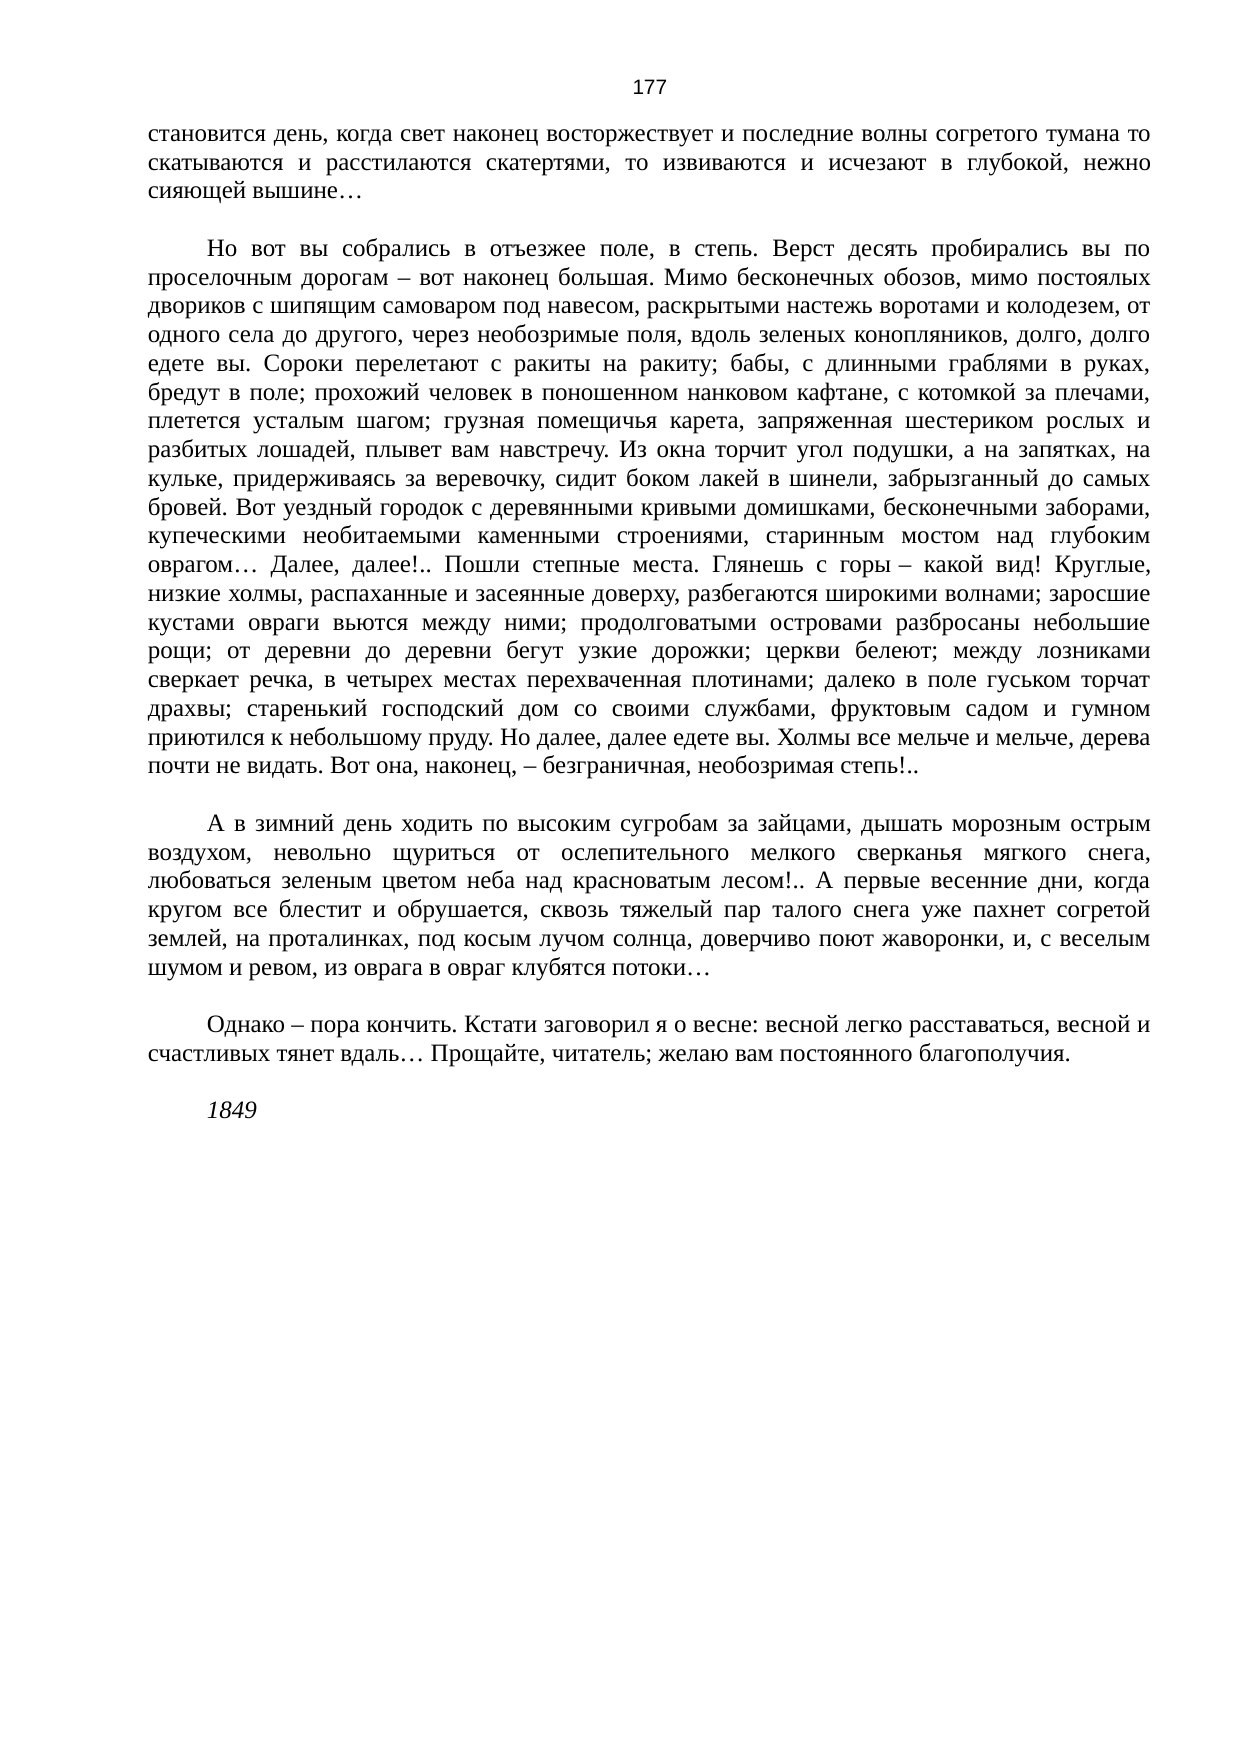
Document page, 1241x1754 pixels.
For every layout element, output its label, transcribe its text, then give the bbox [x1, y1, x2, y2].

text 1849 [148, 1096, 1152, 1124]
text Но вот вы собрались в отъезжее поле, в степь. Верст десять пробирались вы по проселочным дорогам – вот наконец большая. Мимо бесконечных обозов, мимо постоялых двориков с шипящим самоваром под навесом, раскрытыми настежь воротами и колодезем, от одного села до другого, через необозримые поля, вдоль зеленых конопляников, долго, долго едете вы. Сороки перелетают с ракиты на ракиту; бабы, с длинными граблями в руках, бредут в поле; прохожий человек в поношенном нанковом кафтане, с котомкой за плечами, плетется усталым шагом; грузная помещичья карета, запряженная шестериком рослых и разбитых лошадей, плывет вам навстречу. Из окна торчит угол подушки, а на запятках, на кульке, придерживаясь за веревочку, сидит боком лакей в шинели, забрызганный до самых бровей. Вот уездный городок с деревянными кривыми домишками, бесконечными заборами, купеческими необитаемыми каменными строениями, старинным мостом над глубоким оврагом… Далее, далее!.. Пошли степные места. Глянешь с горы – какой вид! Круглые, низкие холмы, распаханные и засеянные доверху, разбегаются широкими волнами; заросшие кустами овраги вьются между ними; продолговатыми островами разбросаны небольшие рощи; от деревни до деревни бегут узкие дорожки; церкви белеют; между лозниками сверкает речка, в четырех местах перехваченная плотинами; далеко в поле гуськом торчат драхвы; старенький господский дом со своими службами, фруктовым садом и гумном приютился к небольшому пруду. Но далее, далее едете вы. Холмы все мельче и мельче, дерева почти не видать. Вот она, наконец, – безграничная, необозримая степь!.. [148, 233, 1152, 779]
text А в зимний день ходить по высоким сугробам за зайцами, дышать морозным острым воздухом, невольно щуриться от ослепительного мелкого сверканья мягкого снега, любоваться зеленым цветом неба над красноватым лесом!.. А первые весенние дни, когда кругом все блестит и обрушается, сквозь тяжелый пар талого снега уже пахнет согретой землей, на проталинках, под косым лучом солнца, доверчиво поют жаворонки, и, с веселым шумом и ревом, из оврага в овраг клубятся потоки… [148, 808, 1152, 981]
text Однако – пора кончить. Кстати заговорил я о весне: весной легко расставаться, весной и счастливых тянет вдаль… Прощайте, читатель; желаю вам постоянного благополучия. [148, 1009, 1152, 1067]
text становится день, когда свет наконец восторжествует и последние волны согретого тумана то скатываются и расстилаются скатертями, то извиваются и исчезают в глубокой, нежно сияющей вышине… [148, 118, 1152, 204]
